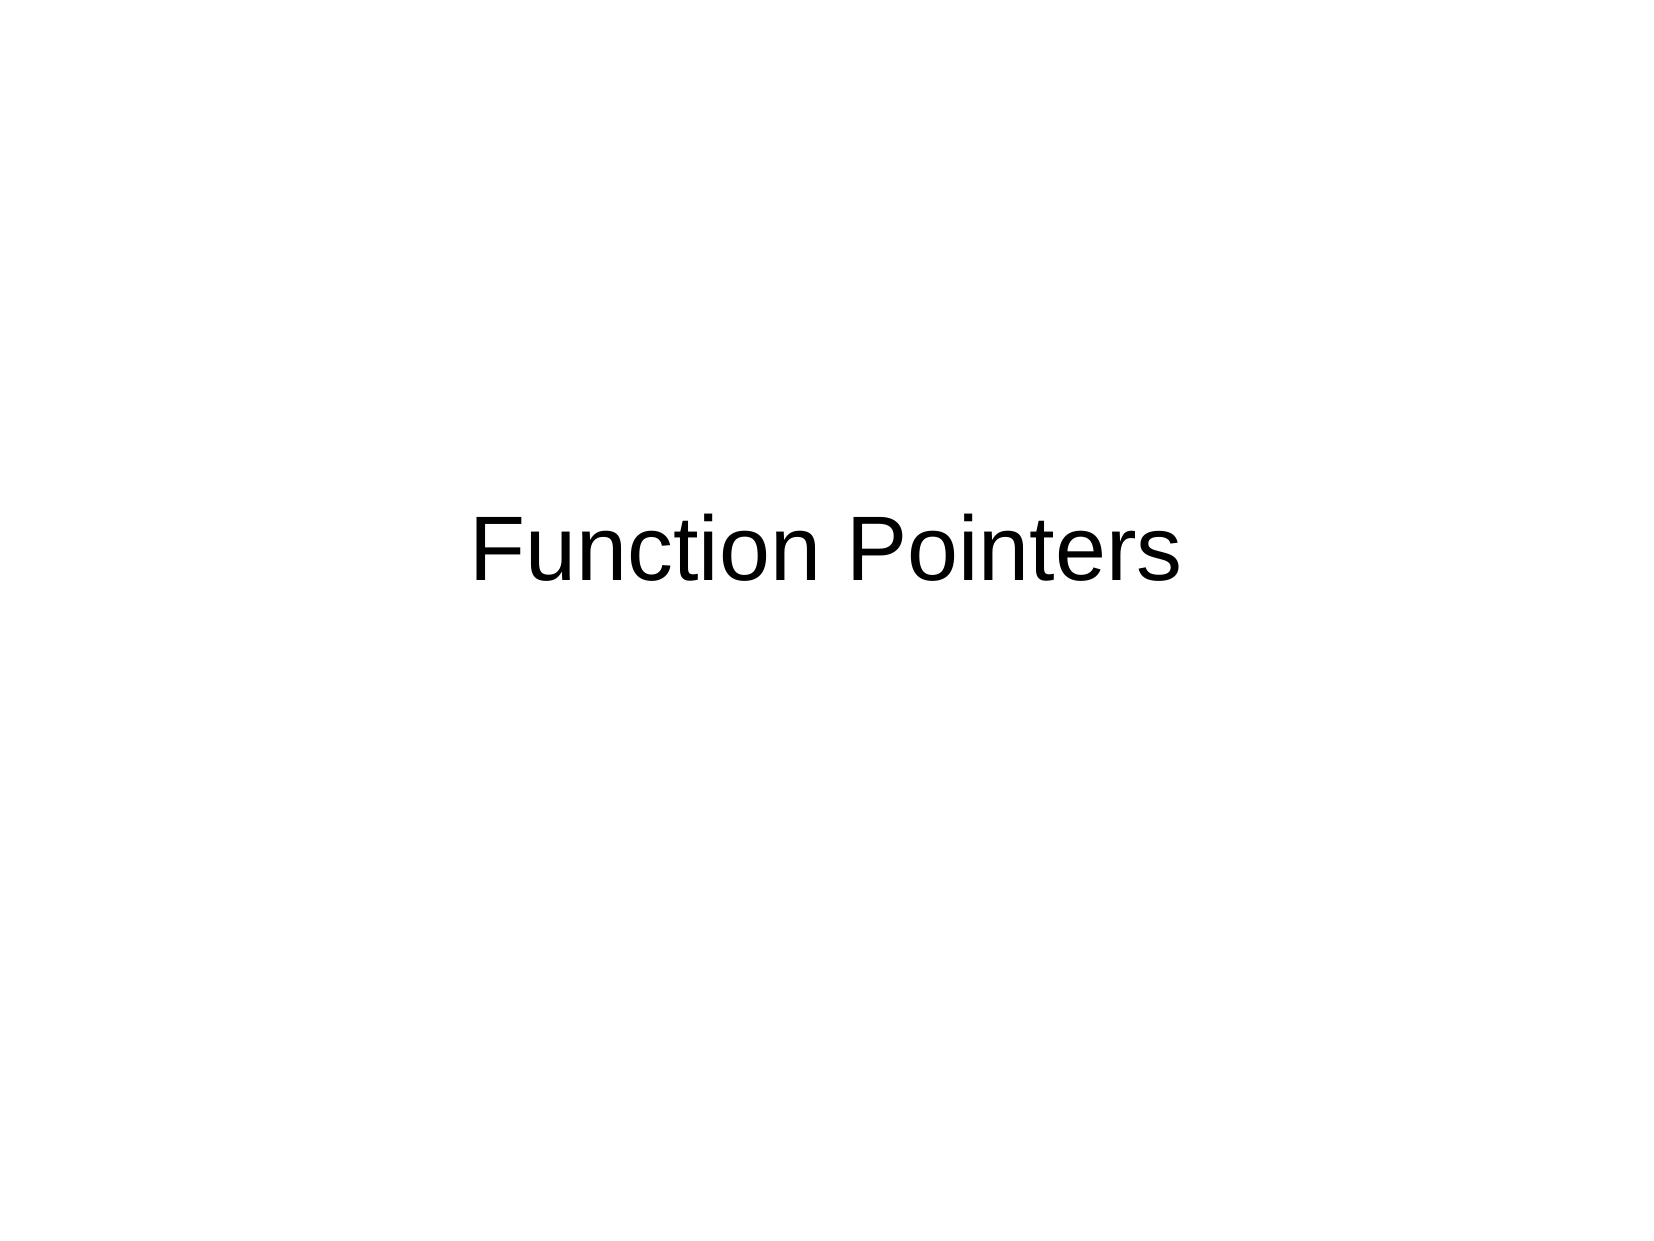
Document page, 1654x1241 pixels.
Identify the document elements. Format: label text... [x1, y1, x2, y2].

title Function Pointers [82, 445, 1571, 653]
